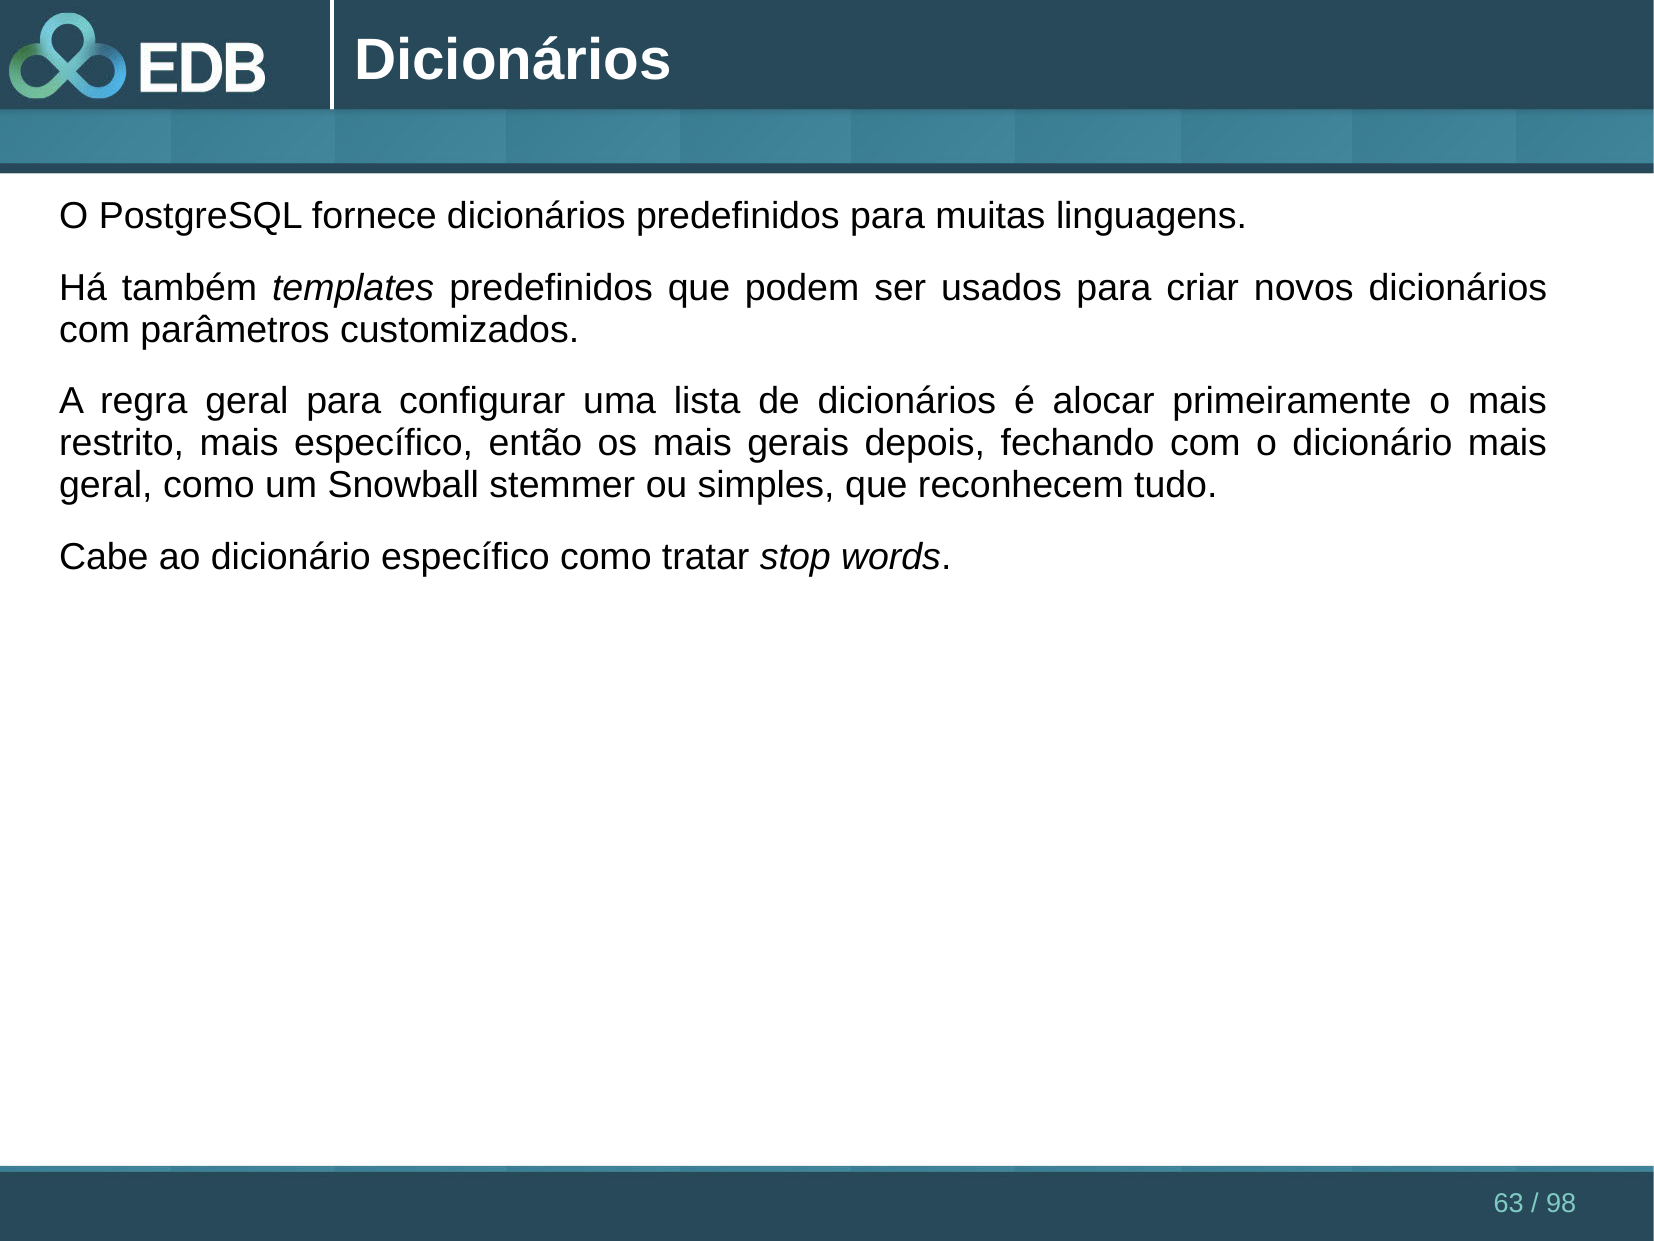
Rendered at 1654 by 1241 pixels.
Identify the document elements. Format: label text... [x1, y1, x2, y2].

picture [0, 0, 1654, 1241]
title Dicionários [354, 0, 1625, 125]
list O PostgreSQL fornece dicionários predefinidos para muitas linguagens. Há também templates predefinidos que podem ser usados para criar novos dicionários com parâmetros customizados. A regra geral para configurar uma lista de dicionários é alocar primeiramente o mais restrito, mais específico, então os mais gerais depois, fechando com o dicionário mais geral, como um Snowball stemmer ou simples, que reconhecem tudo. Cabe ao dicionário específico como tratar stop words. [59, 194, 1548, 591]
